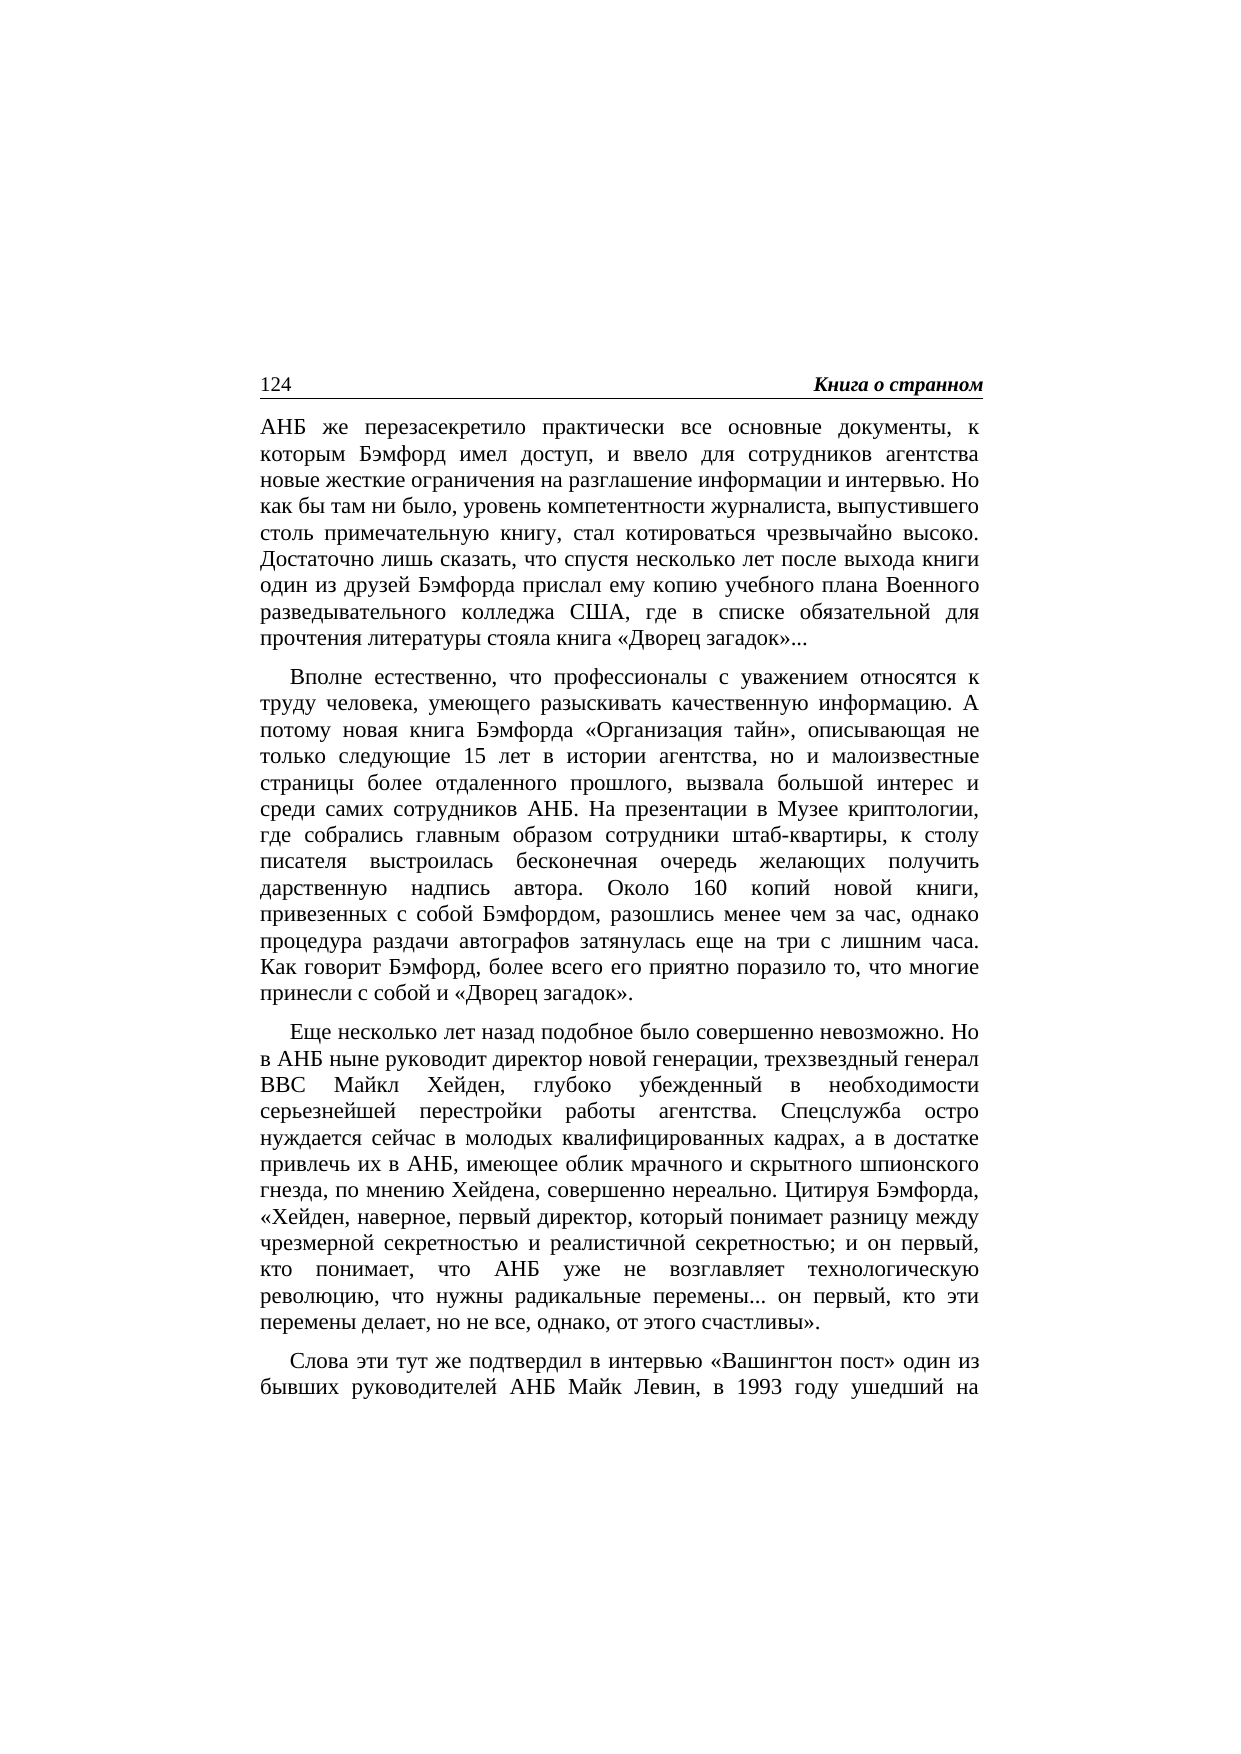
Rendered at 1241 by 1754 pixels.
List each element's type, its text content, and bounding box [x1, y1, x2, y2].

text Слова эти тут же подтвердил в интервью «Вашингтон пост» один из бывших руководителей АНБ Майк Левин, в 1993 году ушедший на [260, 1347, 980, 1400]
text АНБ же перезасекретило практически все основные документы, к которым Бэмфорд имел доступ, и ввело для сотрудников агентства новые жесткие ограничения на разглашение информации и интервью. Но как бы там ни было, уровень компетентности журналиста, выпустившего столь примечательную книгу, стал котироваться чрезвычайно высоко. Достаточно лишь сказать, что спустя несколько лет после выхода книги один из друзей Бэмфорда прислал ему копию учебного плана Военного разведывательного колледжа США, где в списке обязательной для прочтения литературы стояла книга «Дворец загадок»... [260, 413, 980, 651]
text Еще несколько лет назад подобное было совершенно невозможно. Но в АНБ ныне руководит директор новой генерации, трехзвездный генерал ВВС Майкл Хейден, глубоко убежденный в необходимости серьезнейшей перестройки работы агентства. Спецслужба остро нуждается сейчас в молодых квалифицированных кадрах, а в достатке привлечь их в АНБ, имеющее облик мрачного и скрытного шпионского гнезда, по мнению Хейдена, совершенно нереально. Цитируя Бэмфорда, «Хейден, наверное, первый директор, который понимает разницу между чрезмерной секретностью и реалистичной секретностью; и он первый, кто понимает, что АНБ уже не возглавляет технологическую революцию, что нужны радикальные перемены... он первый, кто эти перемены делает, но не все, однако, от этого счастливы». [260, 1018, 980, 1334]
text Вполне естественно, что профессионалы с уважением относятся к труду человека, умеющего разыскивать качественную информацию. А потому новая книга Бэмфорда «Организация тайн», описывающая не только следующие 15 лет в истории агентства, но и малоизвестные страницы более отдаленного прошлого, вызвала большой интерес и среди самих сотрудников АНБ. На презентации в Музее криптологии, где собрались главным образом сотрудники штаб-квартиры, к столу писателя выстроилась бесконечная очередь желающих получить дарственную надпись автора. Около 160 копий новой книги, привезенных с собой Бэмфордом, разошлись менее чем за час, однако процедура раздачи автографов затянулась еще на три с лишним часа. Как говорит Бэмфорд, более всего его приятно поразило то, что многие принесли с собой и «Дворец загадок». [260, 663, 980, 1006]
